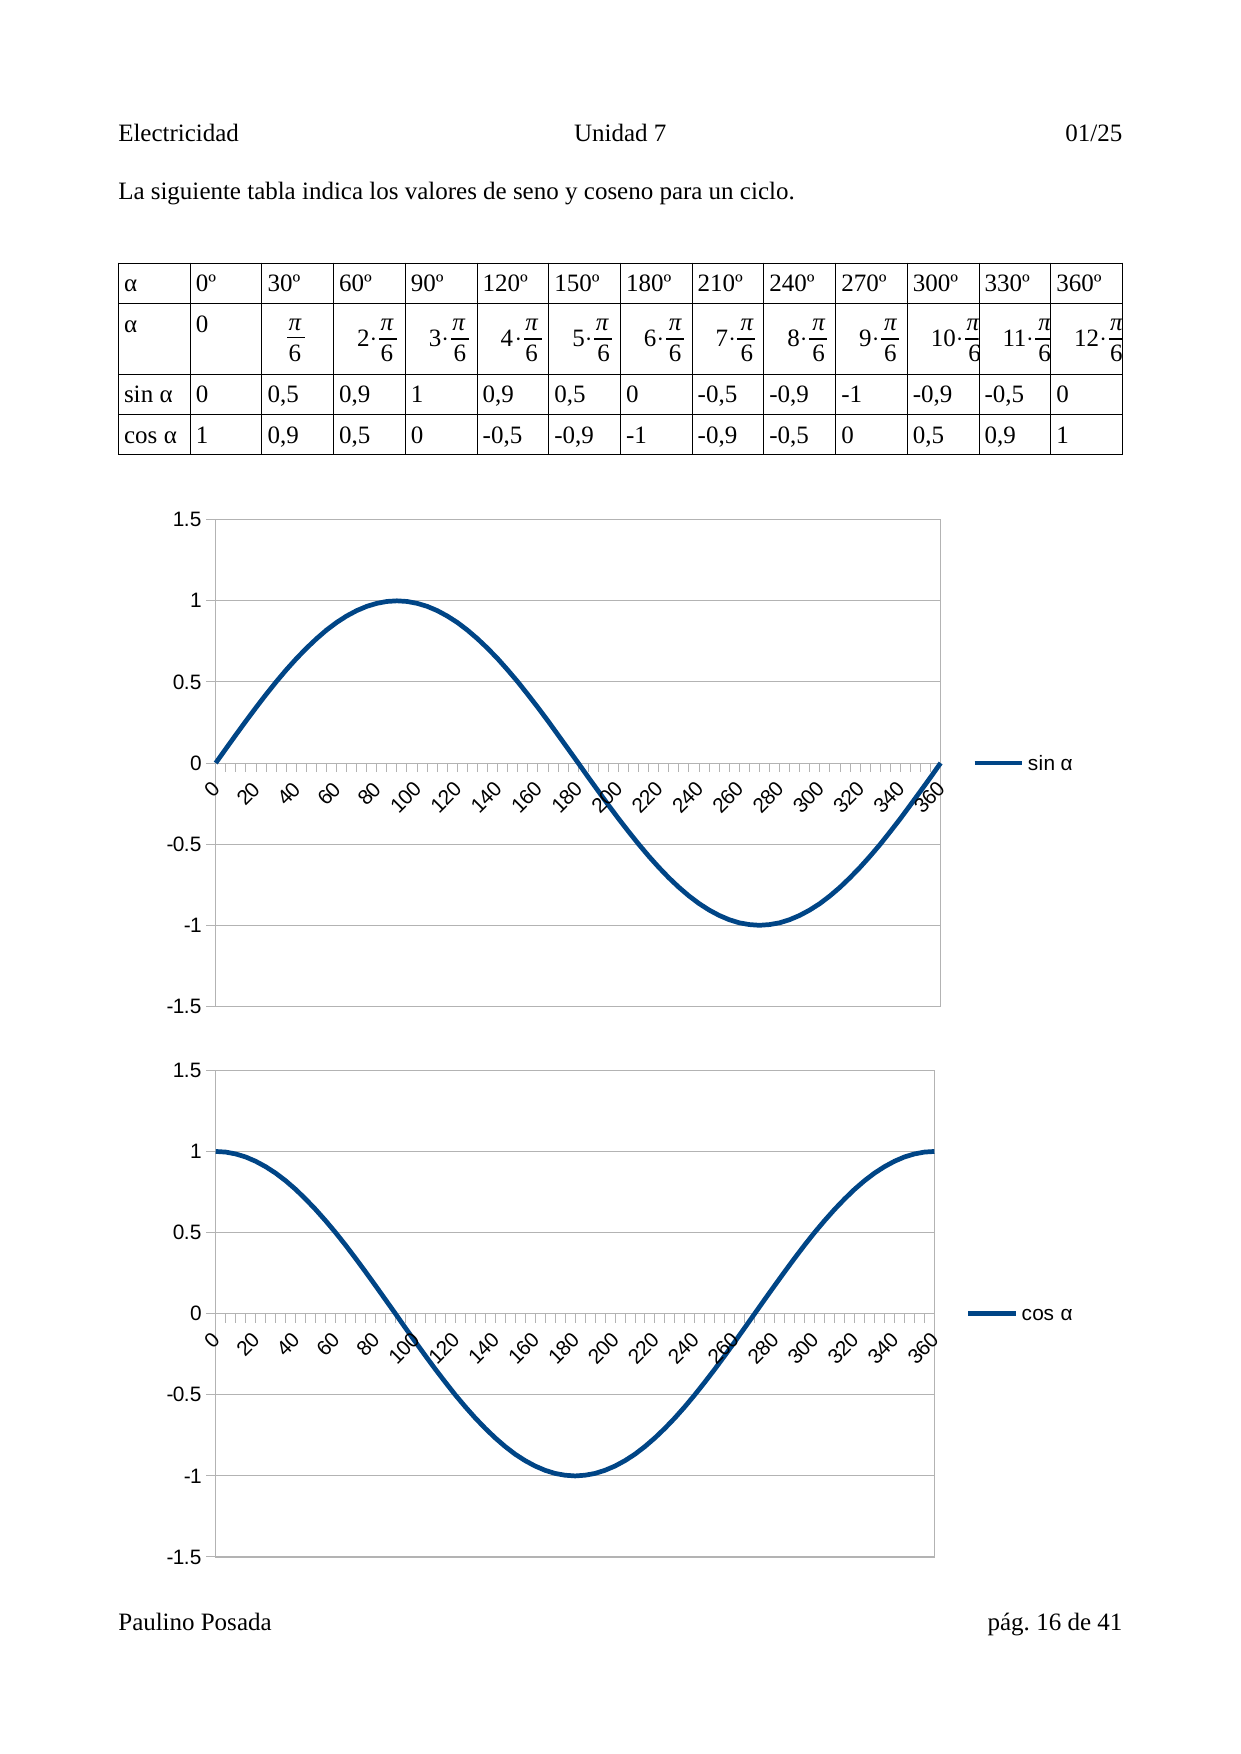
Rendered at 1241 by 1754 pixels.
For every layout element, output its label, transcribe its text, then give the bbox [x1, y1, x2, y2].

table_header 270º [836, 264, 907, 303]
table_header 240º [764, 264, 835, 303]
table_cell -0,9 [764, 375, 835, 414]
table_cell -0,5 [764, 415, 835, 454]
table_cell [549, 304, 620, 374]
table_cell 0,5 [262, 375, 333, 414]
table_cell [1051, 304, 1122, 374]
table_header 300º [908, 264, 979, 303]
table_cell 0,9 [478, 375, 548, 414]
table_cell 0,9 [262, 415, 333, 454]
table_cell -1 [836, 375, 907, 414]
table_cell [971, 346, 979, 360]
table_cell -0,9 [908, 375, 979, 414]
table_cell 0,5 [334, 415, 405, 454]
table_cell 1 [1051, 415, 1122, 454]
table_cell [764, 304, 835, 374]
table_cell [334, 304, 405, 374]
table_cell -0,9 [693, 415, 763, 454]
table_cell 0,9 [334, 375, 405, 414]
table_header 60º [334, 264, 405, 303]
table_cell [836, 304, 907, 374]
table_cell [693, 304, 763, 374]
table_cell [980, 304, 1050, 374]
table_header 90º [406, 264, 477, 303]
table_header 360º [1051, 264, 1122, 303]
table_cell 0,5 [549, 375, 620, 414]
table_cell 0 [1051, 375, 1122, 414]
table_cell cos α [119, 415, 190, 454]
table_cell -0,5 [980, 375, 1050, 414]
text La siguiente tabla indica los valores de seno y coseno para un ciclo. [118, 176, 1122, 205]
table_cell α [119, 304, 190, 374]
table_cell sin α [119, 375, 190, 414]
table_header 210º [693, 264, 763, 303]
table_cell 1 [191, 415, 261, 454]
table_cell 0,9 [980, 415, 1050, 454]
table_cell 0 [191, 375, 261, 414]
table_cell [621, 304, 692, 374]
table_header 330º [980, 264, 1050, 303]
table_header 180º [621, 264, 692, 303]
table_cell 0 [621, 375, 692, 414]
table_header 120º [478, 264, 548, 303]
table_cell 0 [191, 304, 261, 374]
table_cell -0,5 [478, 415, 548, 454]
table_cell [406, 304, 477, 374]
table_cell -0,9 [549, 415, 620, 454]
table_header α [119, 264, 190, 303]
table_cell [478, 304, 548, 374]
table_cell 0,5 [908, 415, 979, 454]
table_cell 0 [836, 415, 907, 454]
table_header 150º [549, 264, 620, 303]
table_header 0º [191, 264, 261, 303]
table_cell [908, 304, 979, 374]
table_cell 0 [406, 415, 477, 454]
table_cell 1 [406, 375, 477, 414]
table_header 30º [262, 264, 333, 303]
table_cell -1 [621, 415, 692, 454]
table_cell -0,5 [693, 375, 763, 414]
table_cell [262, 304, 333, 374]
